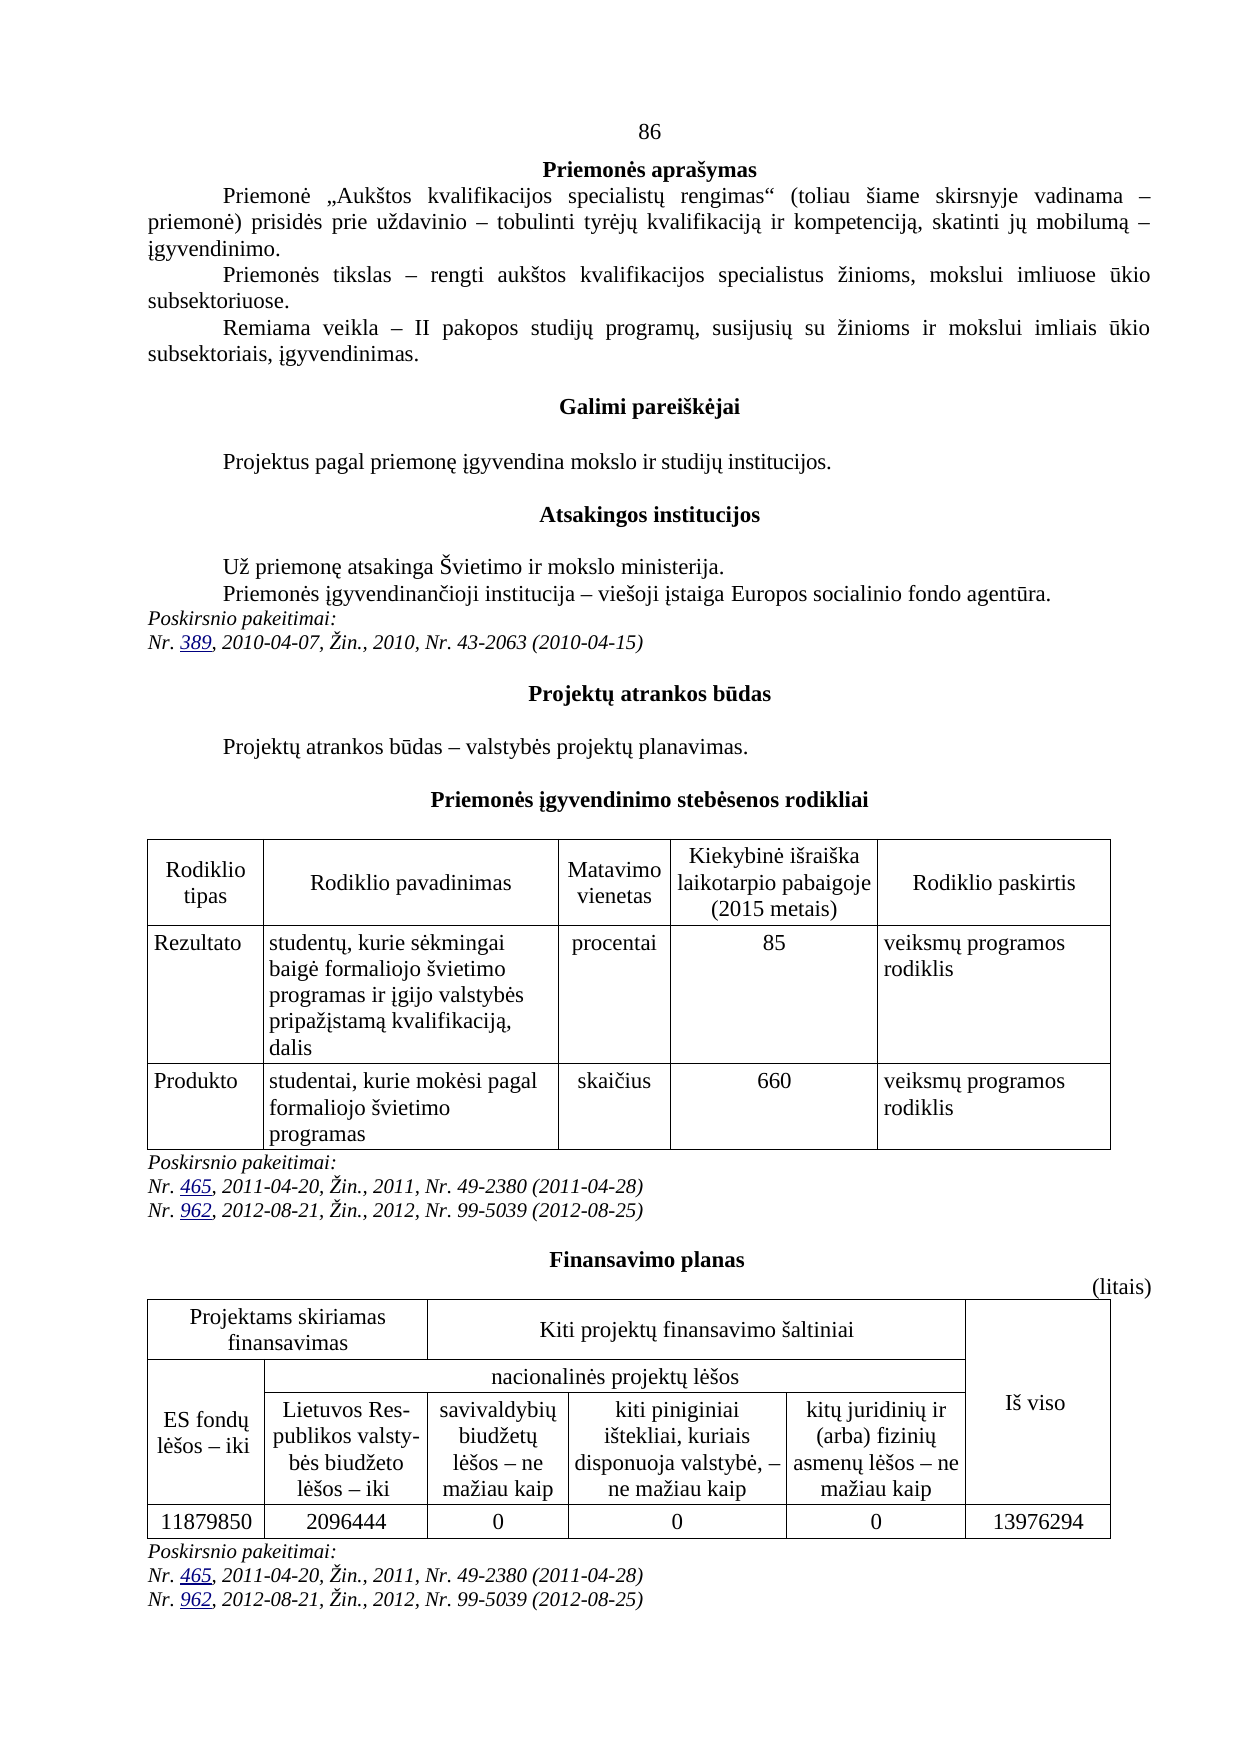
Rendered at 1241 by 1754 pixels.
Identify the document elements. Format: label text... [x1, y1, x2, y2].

table_header Kiekybinė išraiška laikotarpio pabaigoje (2015 metais) [671, 840, 877, 924]
text Atsakingos institucijos [148, 501, 1152, 527]
table_header Rodiklio paskirtis [878, 840, 1110, 924]
table_cell 85 [671, 926, 877, 1063]
table_cell veiksmų programos rodiklis [878, 926, 1110, 1063]
text Nr. 389, 2010-04-07, Žin., 2010, Nr. 43-2063 (2010-04-15) [148, 630, 1152, 654]
table_cell 13976294 [966, 1505, 1110, 1537]
table_cell 660 [671, 1064, 877, 1149]
table_cell Produkto [148, 1064, 263, 1149]
table_cell 11879850 [148, 1505, 264, 1537]
table_cell 0 [569, 1505, 786, 1537]
table_cell 0 [787, 1505, 965, 1537]
table_cell Lietuvos Res­publikos valsty­bės biudžeto lėšos – iki [265, 1393, 427, 1504]
table_cell kiti piniginiai ištekliai, kuriais disponuoja valstybė, – ne mažiau kaip [569, 1393, 786, 1504]
text Remiama veikla – II pakopos studijų programų, susijusių su žinioms ir mokslui imliais ūkio subsektoriais, įgyvendinimas. [148, 314, 1152, 366]
text Priemonės tikslas – rengti aukštos kvalifikacijos specialistus žinioms, mokslui imliuose ūkio subsektoriuose. [148, 261, 1152, 314]
table_cell kitų juridinių ir (arba) fizinių asmenų lėšos – ne mažiau kaip [787, 1393, 965, 1504]
table_cell ES fondų lėšos – iki [148, 1360, 264, 1504]
text Nr. 465, 2011-04-20, Žin., 2011, Nr. 49-2380 (2011-04-28) [148, 1174, 1152, 1198]
table_cell skaičius [559, 1064, 670, 1149]
table_cell studentų, kurie sėkmingai baigė formaliojo švietimo programas ir įgijo valstybės pripažįstamą kvalifikaciją, dalis [264, 926, 558, 1063]
table_header Kiti projektų finansavimo šaltiniai [428, 1300, 965, 1359]
table_header Matavimo vienetas [559, 840, 670, 924]
text (litais) [148, 1273, 1152, 1299]
text Nr. 962, 2012-08-21, Žin., 2012, Nr. 99-5039 (2012-08-25) [148, 1587, 1152, 1611]
text Nr. 962, 2012-08-21, Žin., 2012, Nr. 99-5039 (2012-08-25) [148, 1198, 1152, 1222]
table_cell 2096444 [265, 1505, 427, 1537]
text Už priemonę atsakinga Švietimo ir mokslo ministerija. [148, 553, 1152, 580]
text Priemonės įgyvendinimo stebėsenos rodikliai [148, 786, 1152, 812]
table_cell veiksmų programos rodiklis [878, 1064, 1110, 1149]
table_cell 0 [428, 1505, 568, 1537]
table_cell studentai, kurie mokėsi pagal formaliojo švietimo programas [264, 1064, 558, 1149]
table_header Rodiklio tipas [148, 840, 263, 924]
text Nr. 465, 2011-04-20, Žin., 2011, Nr. 49-2380 (2011-04-28) [148, 1563, 1152, 1587]
table_header Rodiklio pavadinimas [264, 840, 558, 924]
text Priemonės aprašymas [148, 156, 1152, 182]
table_cell savivaldybių biudžetų lėšos – ne mažiau kaip [428, 1393, 568, 1504]
text Priemonės įgyvendinančioji institucija – viešoji įstaiga Europos socialinio fondo agentūra. [148, 580, 1152, 606]
text Projektų atrankos būdas [148, 681, 1152, 707]
table_cell procentai [559, 926, 670, 1063]
text Galimi pareiškėjai [148, 393, 1152, 419]
table_cell Rezultato [148, 926, 263, 1063]
text Projektus pagal priemonę įgyvendina mokslo ir studijų institucijos. [148, 448, 1152, 474]
text Priemonė „Aukštos kvalifikacijos specialistų rengimas“ (toliau šiame skirsnyje vadinama – priemonė) prisidės prie uždavinio – tobulinti tyrėjų kvalifikaciją ir kompetenciją, skatinti jų mobilumą – įgyvendinimo. [148, 182, 1152, 261]
table_header Projektams skiriamas finansavimas [148, 1300, 427, 1359]
table_header Iš viso [966, 1300, 1110, 1504]
text Poskirsnio pakeitimai: [148, 606, 1152, 630]
text Poskirsnio pakeitimai: [148, 1538, 1152, 1563]
text Projektų atrankos būdas – valstybės projektų planavimas. [148, 733, 1152, 759]
table_cell nacionalinės projektų lėšos [265, 1360, 965, 1392]
text Finansavimo planas [148, 1246, 1152, 1273]
text Poskirsnio pakeitimai: [148, 1150, 1152, 1174]
